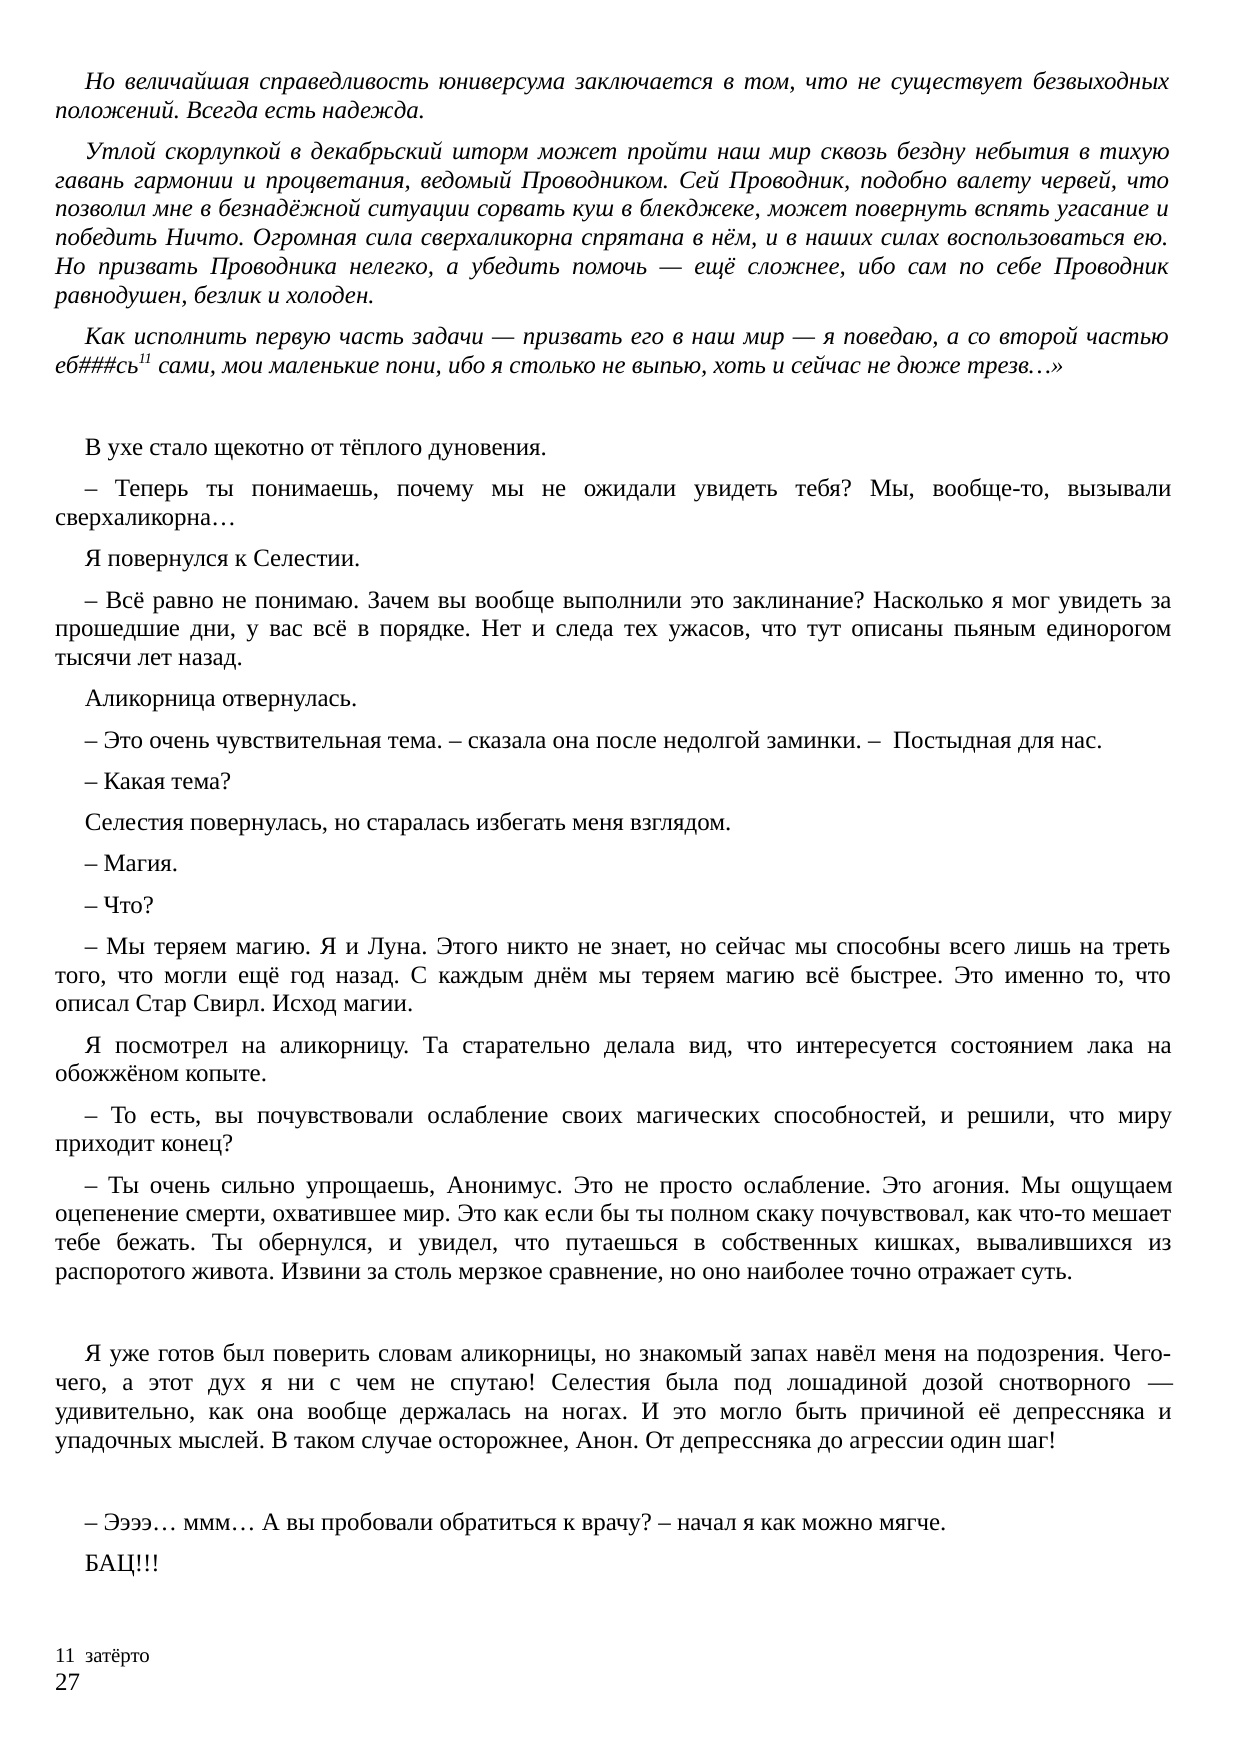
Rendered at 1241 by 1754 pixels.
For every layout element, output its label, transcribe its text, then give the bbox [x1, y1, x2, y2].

text Как исполнить первую часть задачи — призвать его в наш мир — я поведаю, а со второй частью еб###сь сами, мои маленькие пони, ибо я столько не выпью, хоть и сейчас не дюже трезв…» [55, 321, 1173, 378]
text В ухе стало щекотно от тёплого дуновения. [55, 432, 1173, 461]
text – Теперь ты понимаешь, почему мы не ожидали увидеть тебя? Мы, вообще-то, вызывали сверхаликорна… [55, 473, 1173, 531]
text Аликорница отвернулась. [55, 683, 1173, 712]
text – Ээээ… ммм… А вы пробовали обратиться к врачу? – начал я как можно мягче. [55, 1507, 1173, 1536]
text Я посмотрел на аликорницу. Та старательно делала вид, что интересуется состоянием лака на обожжёном копыте. [55, 1030, 1173, 1087]
text БАЦ!!! [55, 1548, 1173, 1577]
text Утлой скорлупкой в декабрьский шторм может пройти наш мир сквозь бездну небытия в тихую гавань гармонии и процветания, ведомый Проводником. Сей Проводник, подобно валету червей, что позволил мне в безнадёжной ситуации сорвать куш в блекджеке, может повернуть вспять угасание и победить Ничто. Огромная сила сверхаликорна спрятана в нём, и в наших силах воспользоваться ею. Но призвать Проводника нелегко, а убедить помочь — ещё сложнее, ибо сам по себе Проводник равнодушен, безлик и холоден. [55, 136, 1173, 308]
text – Мы теряем магию. Я и Луна. Этого никто не знает, но сейчас мы способны всего лишь на треть того, что могли ещё год назад. С каждым днём мы теряем магию всё быстрее. Это именно то, что описал Стар Свирл. Исход магии. [55, 931, 1173, 1017]
text затёрто [55, 1642, 1173, 1667]
text – Что? [55, 890, 1173, 918]
text – Какая тема? [55, 766, 1173, 795]
text – Это очень чувствительная тема. – сказала она после недолгой заминки. – Постыдная для нас. [55, 725, 1173, 753]
text – Всё равно не понимаю. Зачем вы вообще выполнили это заклинание? Насколько я мог увидеть за прошедшие дни, у вас всё в порядке. Нет и следа тех ужасов, что тут описаны пьяным единорогом тысячи лет назад. [55, 585, 1173, 671]
text Я повернулся к Селестии. [55, 543, 1173, 572]
text Я уже готов был поверить словам аликорницы, но знакомый запах навёл меня на подозрения. Чего-чего, а этот дух я ни с чем не спутаю! Селестия была под лошадиной дозой снотворного — удивительно, как она вообще держалась на ногах. И это могло быть причиной её депрессняка и упадочных мыслей. В таком случае осторожнее, Анон. От депрессняка до агрессии один шаг! [55, 1338, 1173, 1453]
text – Магия. [55, 848, 1173, 877]
text Но величайшая справедливость юниверсума заключается в том, что не существует безвыходных положений. Всегда есть надежда. [55, 66, 1173, 123]
text – То есть, вы почувствовали ослабление своих магических способностей, и решили, что миру приходит конец? [55, 1100, 1173, 1157]
text – Ты очень сильно упрощаешь, Анонимус. Это не просто ослабление. Это агония. Мы ощущаем оцепенение смерти, охватившее мир. Это как если бы ты полном скаку почувствовал, как что-то мешает тебе бежать. Ты обернулся, и увидел, что путаешься в собственных кишках, вывалившихся из распоротого живота. Извини за столь мерзкое сравнение, но оно наиболее точно отражает суть. [55, 1170, 1173, 1285]
text Селестия повернулась, но старалась избегать меня взглядом. [55, 807, 1173, 836]
